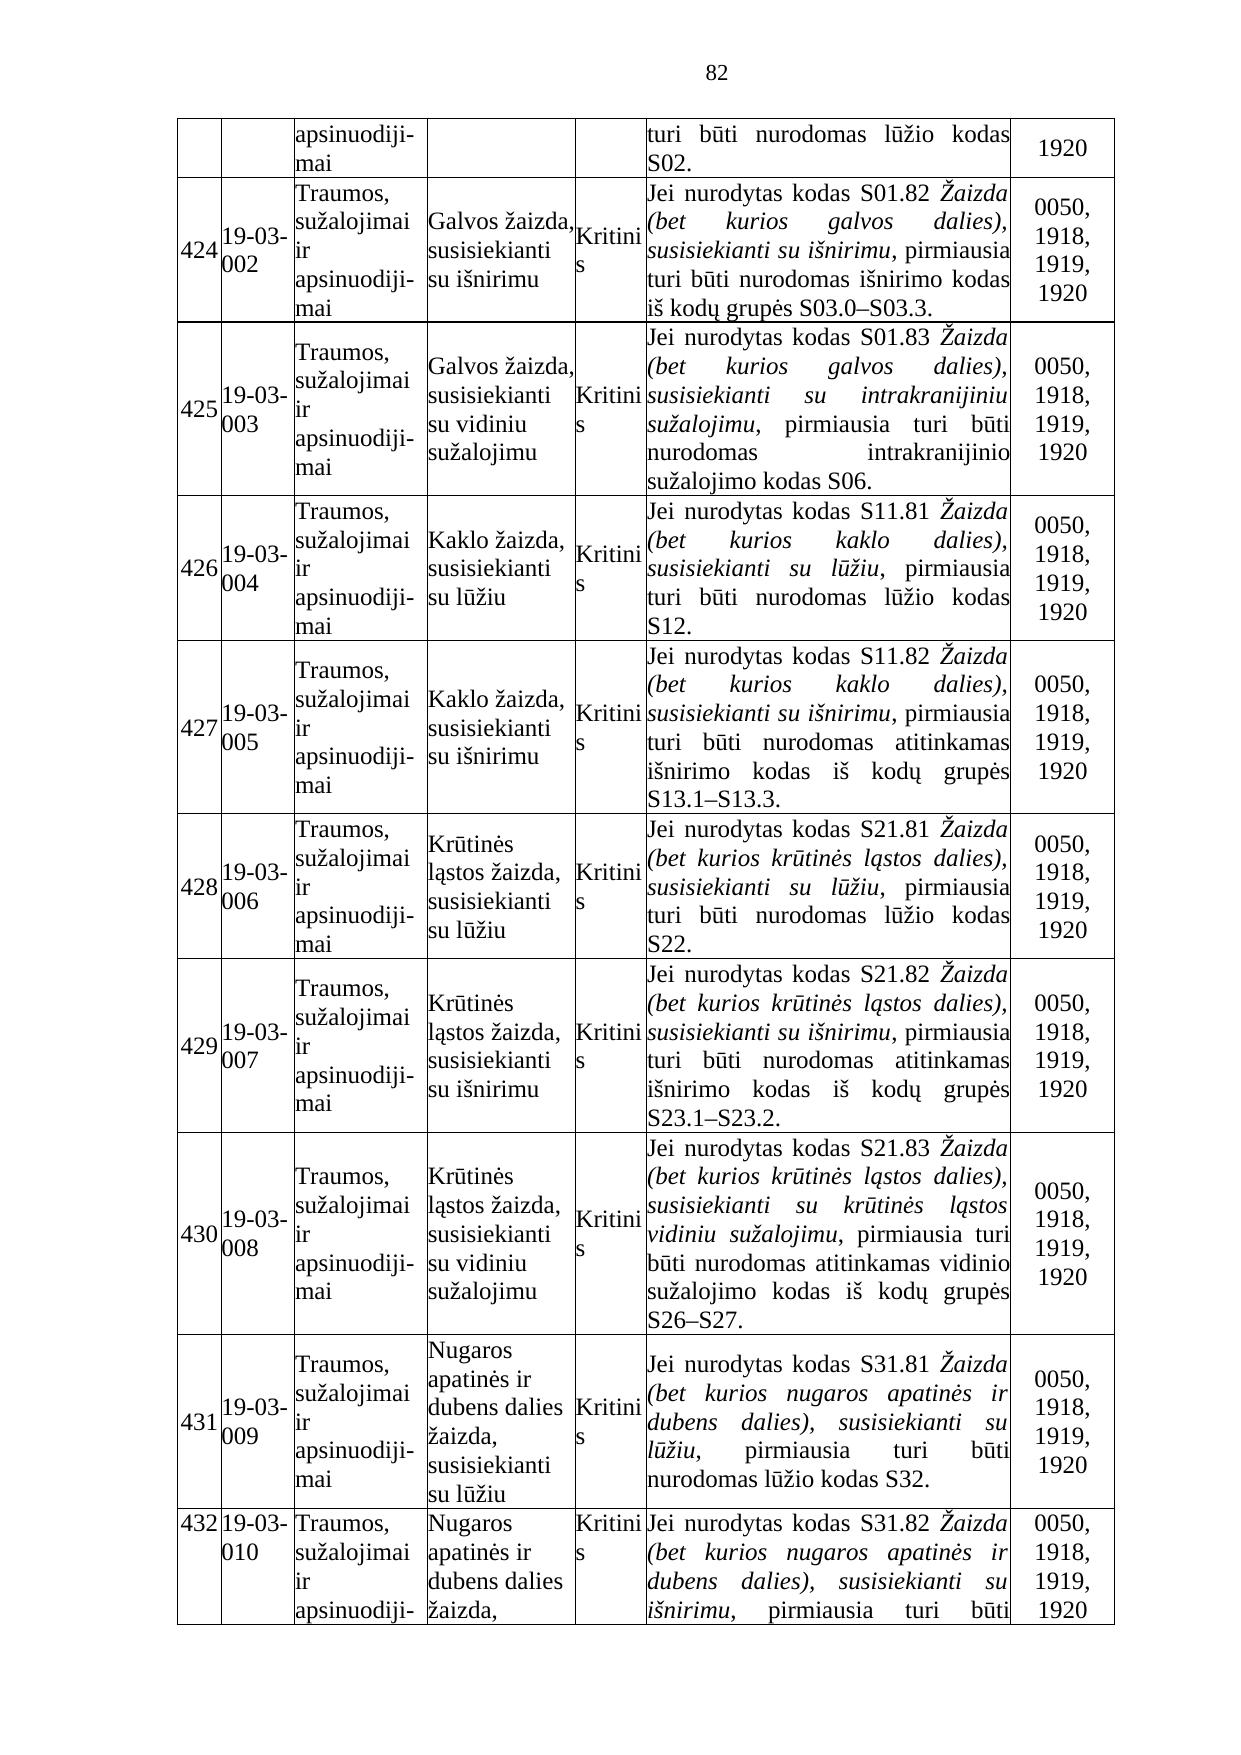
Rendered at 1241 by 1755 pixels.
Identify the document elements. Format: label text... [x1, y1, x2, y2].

table_cell 0050, 1918, 1919, 1920 [1011, 1133, 1114, 1334]
table_cell Jei nurodytas kodas S11.81 Žaizda (bet kurios kaklo dalies), susisiekianti su lūžiu, pirmiausia turi būti nurodomas lūžio kodas S12. [647, 496, 1010, 640]
table_cell Kritinis [576, 1335, 646, 1507]
table_cell [222, 119, 294, 177]
table_cell Jei nurodytas kodas S21.81 Žaizda (bet kurios krūtinės ląstos dalies), susisiekianti su lūžiu, pirmiausia turi būti nurodomas lūžio kodas S22. [647, 814, 1010, 958]
table_cell Nugaros apatinės ir dubens dalies žaizda, susisiekianti su lūžiu [428, 1335, 575, 1507]
table_cell [428, 119, 575, 177]
table_cell 432 [178, 1509, 221, 1623]
table_cell Traumos, sužalojimai ir apsinuodiji-mai [295, 1335, 427, 1507]
table_cell Kaklo žaizda, susisiekianti su išnirimu [428, 641, 575, 813]
table_cell 0050, 1918, 1919, 1920 [1011, 959, 1114, 1132]
table_cell 19-03-010 [222, 1509, 294, 1623]
table_cell Traumos, sužalojimai ir apsinuodiji-mai [295, 178, 427, 321]
table_cell Traumos, sužalojimai ir apsinuodiji-mai [295, 959, 427, 1132]
table_cell Krūtinės ląstos žaizda, susisiekianti su išnirimu [428, 959, 575, 1132]
table_cell 427 [178, 641, 221, 813]
table_cell Jei nurodytas kodas S01.83 Žaizda (bet kurios galvos dalies), susisiekianti su intrakranijiniu sužalojimu, pirmiausia turi būti nurodomas intrakranijinio sužalojimo kodas S06. [647, 323, 1010, 495]
table_cell 429 [178, 959, 221, 1132]
table_cell Jei nurodytas kodas S31.82 Žaizda (bet kurios nugaros apatinės ir dubens dalies), susisiekianti su išnirimu, pirmiausia turi būti [647, 1509, 1010, 1623]
table_cell Kritinis [576, 496, 646, 640]
table_cell 0050, 1918, 1919, 1920 [1011, 323, 1114, 495]
table_cell 19-03-003 [222, 323, 294, 495]
table_cell Traumos, sužalojimai ir apsinuodiji-mai [295, 1133, 427, 1334]
table_cell 0050, 1918, 1919, 1920 [1011, 641, 1114, 813]
table_cell [178, 119, 221, 177]
table_cell Kritinis [576, 1133, 646, 1334]
table_cell 0050, 1918, 1919, 1920 [1011, 496, 1114, 640]
table_cell 425 [178, 323, 221, 495]
table_cell 0050, 1918, 1919, 1920 [1011, 814, 1114, 958]
table_cell Traumos, sužalojimai ir apsinuodiji-mai [295, 814, 427, 958]
table_cell 19-03-008 [222, 1133, 294, 1334]
table_cell Kritinis [576, 323, 646, 495]
table_cell Jei nurodytas kodas S01.82 Žaizda (bet kurios galvos dalies), susisiekianti su išnirimu, pirmiausia turi būti nurodomas išnirimo kodas iš kodų grupės S03.0–S03.3. [647, 178, 1010, 321]
table_cell 430 [178, 1133, 221, 1334]
table_cell Jei nurodytas kodas S21.82 Žaizda (bet kurios krūtinės ląstos dalies), susisiekianti su išnirimu, pirmiausia turi būti nurodomas atitinkamas išnirimo kodas iš kodų grupės S23.1–S23.2. [647, 959, 1010, 1132]
table_cell Kritinis [576, 814, 646, 958]
table_cell Jei nurodytas kodas S11.82 Žaizda (bet kurios kaklo dalies), susisiekianti su išnirimu, pirmiausia turi būti nurodomas atitinkamas išnirimo kodas iš kodų grupės S13.1–S13.3. [647, 641, 1010, 813]
table_cell Jei nurodytas kodas S31.81 Žaizda (bet kurios nugaros apatinės ir dubens dalies), susisiekianti su lūžiu, pirmiausia turi būti nurodomas lūžio kodas S32. [647, 1335, 1010, 1507]
table_cell 428 [178, 814, 221, 958]
table_cell Traumos, sužalojimai ir apsinuodiji-mai [295, 641, 427, 813]
table_cell 19-03-005 [222, 641, 294, 813]
table_cell Jei nurodytas kodas S21.83 Žaizda (bet kurios krūtinės ląstos dalies), susisiekianti su krūtinės ląstos vidiniu sužalojimu, pirmiausia turi būti nurodomas atitinkamas vidinio sužalojimo kodas iš kodų grupės S26–S27. [647, 1133, 1010, 1334]
table_cell Galvos žaizda, susisiekianti su išnirimu [428, 178, 575, 321]
table_cell Kritinis [576, 178, 646, 321]
table_cell Kaklo žaizda, susisiekianti su lūžiu [428, 496, 575, 640]
table_cell 1920 [1011, 119, 1114, 177]
table_cell 431 [178, 1335, 221, 1507]
table_cell 19-03-009 [222, 1335, 294, 1507]
table_cell 424 [178, 178, 221, 321]
table_cell [576, 119, 646, 177]
table_cell 19-03-004 [222, 496, 294, 640]
table_cell 426 [178, 496, 221, 640]
table_cell apsinuodiji-mai [295, 119, 427, 177]
table_cell Kritinis [576, 641, 646, 813]
table_cell Traumos, sužalojimai ir apsinuodiji-mai [295, 496, 427, 640]
table_cell 0050, 1918, 1919, 1920 [1011, 1335, 1114, 1507]
table_cell Galvos žaizda, susisiekianti su vidiniu sužalojimu [428, 323, 575, 495]
table_cell Kritinis [576, 1509, 646, 1623]
table_cell Kritinis [576, 959, 646, 1132]
table_cell Nugaros apatinės ir dubens dalies žaizda, [428, 1509, 575, 1623]
table_cell 0050, 1918, 1919, 1920 [1011, 178, 1114, 321]
table_cell 19-03-007 [222, 959, 294, 1132]
table_cell Traumos, sužalojimai ir apsinuodiji- [295, 1509, 427, 1623]
table_cell 19-03-002 [222, 178, 294, 321]
table_cell Traumos, sužalojimai ir apsinuodiji-mai [295, 323, 427, 495]
table_cell 0050, 1918, 1919, 1920 [1011, 1509, 1114, 1623]
table_cell 19-03-006 [222, 814, 294, 958]
table_cell turi būti nurodomas lūžio kodas S02. [647, 119, 1010, 177]
table_cell Krūtinės ląstos žaizda, susisiekianti su lūžiu [428, 814, 575, 958]
table_cell Krūtinės ląstos žaizda, susisiekianti su vidiniu sužalojimu [428, 1133, 575, 1334]
